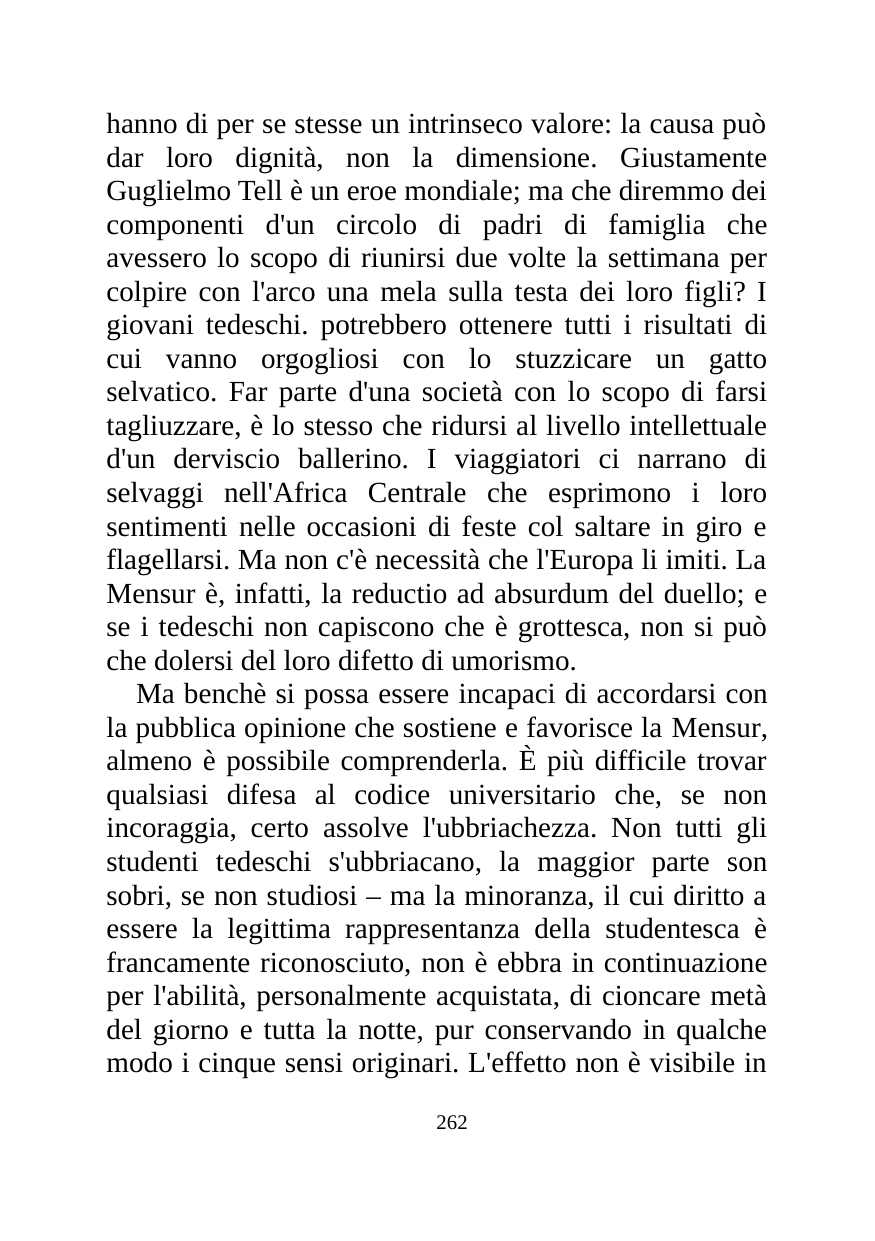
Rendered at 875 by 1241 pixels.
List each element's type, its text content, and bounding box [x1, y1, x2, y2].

text hanno di per se stesse un intrinseco valore: la causa può dar loro dignità, non la dimensione. Giustamente Guglielmo Tell è un eroe mondiale; ma che diremmo dei componenti d'un circolo di padri di famiglia che avessero lo scopo di riunirsi due volte la settimana per colpire con l'arco una mela sulla testa dei loro figli? I giovani tedeschi. potrebbero ottenere tutti i risultati di cui vanno orgogliosi con lo stuzzicare un gatto selvatico. Far parte d'una società con lo scopo di farsi tagliuzzare, è lo stesso che ridursi al livello intellettuale d'un derviscio ballerino. I viaggiatori ci narrano di selvaggi nell'Africa Centrale che esprimono i loro sentimenti nelle occasioni di feste col saltare in giro e flagellarsi. Ma non c'è necessità che l'Europa li imiti. La Mensur è, infatti, la reductio ad absurdum del duello; e se i tedeschi non capiscono che è grottesca, non si può che dolersi del loro difetto di umorismo. [106, 106, 768, 676]
text Ma benchè si possa essere incapaci di accordarsi con la pubblica opinione che sostiene e favorisce la Mensur, almeno è possibile comprenderla. È più difficile trovar qualsiasi difesa al codice universitario che, se non incoraggia, certo assolve l'ubbriachezza. Non tutti gli studenti tedeschi s'ubbriacano, la maggior parte son sobri, se non studiosi – ma la minoranza, il cui diritto a essere la legittima rappresentanza della studentesca è francamente riconosciuto, non è ebbra in continuazione per l'abilità, personalmente acquistata, di cioncare metà del giorno e tutta la notte, pur conservando in qualche modo i cinque sensi originari. L'effetto non è visibile in [106, 676, 768, 1079]
